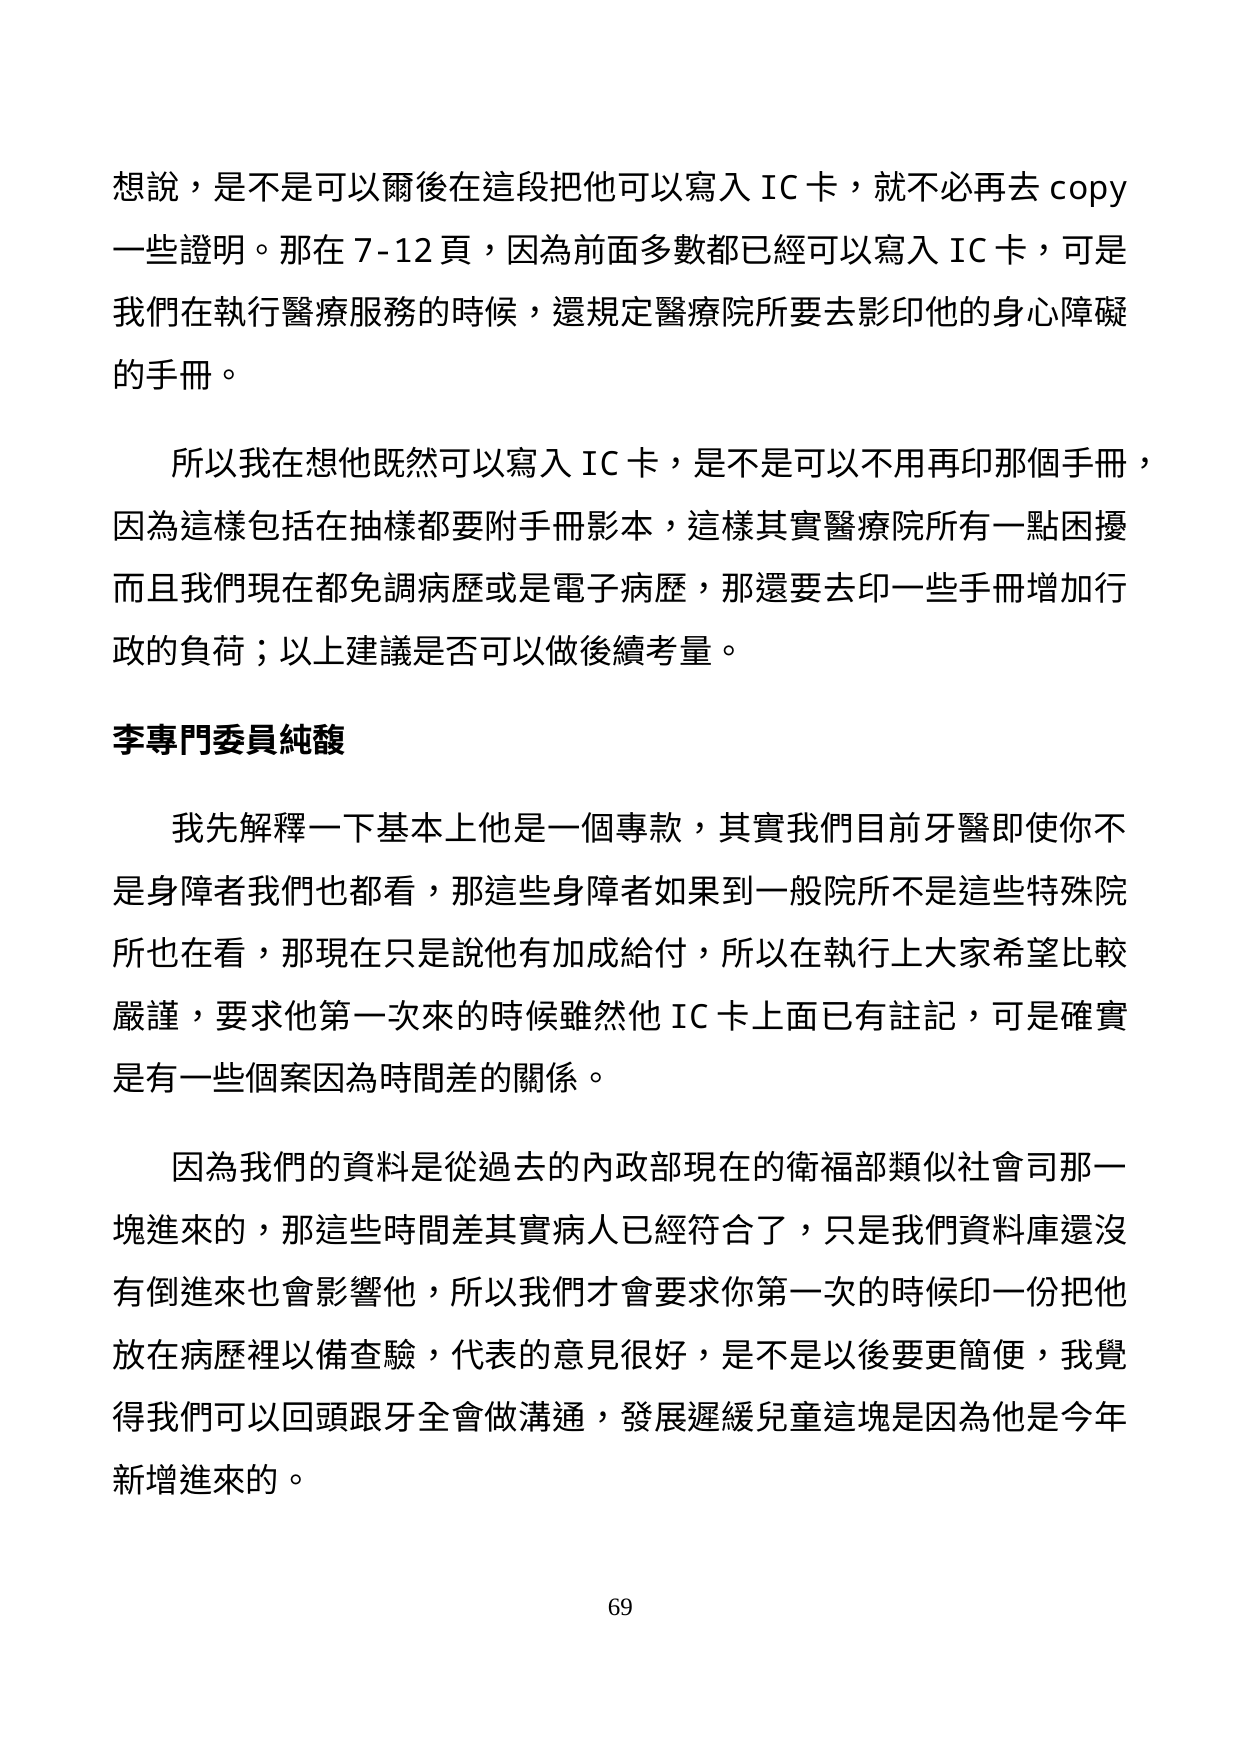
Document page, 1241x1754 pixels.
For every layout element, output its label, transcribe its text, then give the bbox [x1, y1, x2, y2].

text 因為我們的資料是從過去的內政部現在的衛福部類似社會司那一塊進來的，那這些時間差其實病人已經符合了，只是我們資料庫還沒有倒進來也會影響他，所以我們才會要求你第一次的時候印一份把他放在病歷裡以備查驗，代表的意見很好，是不是以後要更簡便，我覺得我們可以回頭跟牙全會做溝通，發展遲緩兒童這塊是因為他是今年新增進來的。 [112, 1123, 1128, 1498]
text 我先解釋一下基本上他是一個專款，其實我們目前牙醫即使你不是身障者我們也都看，那這些身障者如果到一般院所不是這些特殊院所也在看，那現在只是說他有加成給付，所以在執行上大家希望比較嚴謹，要求他第一次來的時候雖然他IC卡上面已有註記，可是確實是有一些個案因為時間差的關係。 [112, 785, 1128, 1097]
text 所以我在想他既然可以寫入IC卡，是不是可以不用再印那個手冊，因為這樣包括在抽樣都要附手冊影本，這樣其實醫療院所有一點困擾，而且我們現在都免調病歷或是電子病歷，那還要去印一些手冊增加行政的負荷；以上建議是否可以做後續考量。 [112, 420, 1128, 670]
text 想說，是不是可以爾後在這段把他可以寫入IC卡，就不必再去copy一些證明。那在7-12頁，因為前面多數都已經可以寫入IC卡，可是我們在執行醫療服務的時候，還規定醫療院所要去影印他的身心障礙的手冊。 [112, 143, 1128, 393]
text 李專門委員純馥 [112, 696, 1128, 758]
